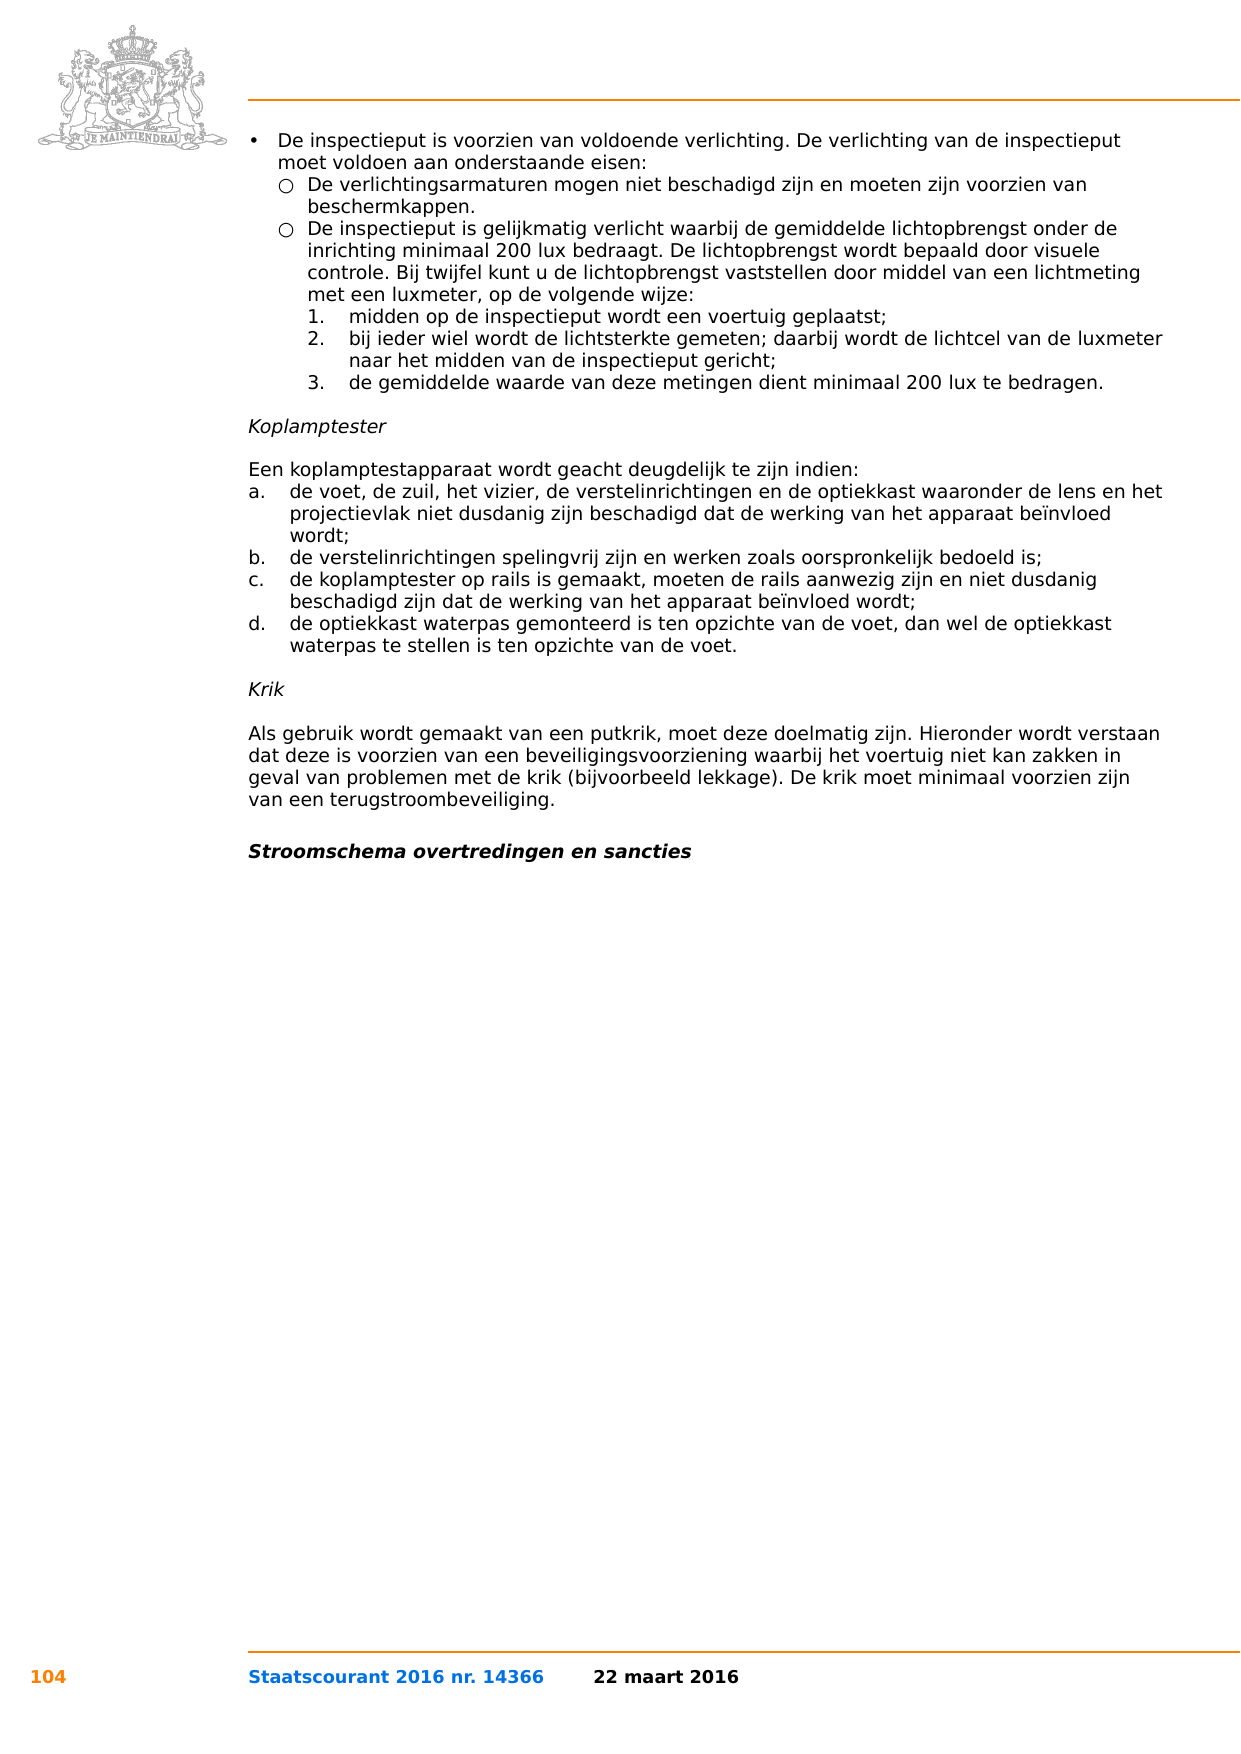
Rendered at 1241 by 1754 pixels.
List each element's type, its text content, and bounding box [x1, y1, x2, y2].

text • De inspectieput is voorzien van voldoende verlichting. De verlichting van de inspectieput moet voldoen aan onderstaande eisen: [248, 130, 1163, 174]
text a. de voet, de zuil, het vizier, de verstelinrichtingen en de optiekkast waaronder de lens en het projectievlak niet dusdanig zijn beschadigd dat de werking van het apparaat beïnvloed wordt; [248, 481, 1163, 547]
text d. de optiekkast waterpas gemonteerd is ten opzichte van de voet, dan wel de optiekkast waterpas te stellen is ten opzichte van de voet. [248, 613, 1163, 657]
text ○ De inspectieput is gelijkmatig verlicht waarbij de gemiddelde lichtopbrengst onder de inrichting minimaal 200 lux bedraagt. De lichtopbrengst wordt bepaald door visuele controle. Bij twijfel kunt u de lichtopbrengst vaststellen door middel van een lichtmeting met een luxmeter, op de volgende wijze: [278, 218, 1163, 306]
text 3. de gemiddelde waarde van deze metingen dient minimaal 200 lux te bedragen. [307, 372, 1163, 394]
text 1. midden op de inspectieput wordt een voertuig geplaatst; [307, 306, 1163, 328]
text b. de verstelinrichtingen spelingvrij zijn en werken zoals oorspronkelijk bedoeld is; [248, 547, 1163, 569]
text 2. bij ieder wiel wordt de lichtsterkte gemeten; daarbij wordt de lichtcel van de luxmeter naar het midden van de inspectieput gericht; [307, 328, 1163, 372]
text c. de koplamptester op rails is gemaakt, moeten de rails aanwezig zijn en niet dusdanig beschadigd zijn dat de werking van het apparaat beïnvloed wordt; [248, 569, 1163, 613]
subtitle Stroomschema overtredingen en sancties [248, 841, 1163, 863]
text Als gebruik wordt gemaakt van een putkrik, moet deze doelmatig zijn. Hieronder wordt verstaan dat deze is voorzien van een beveiligingsvoorziening waarbij het voertuig niet kan zakken in geval van problemen met de krik (bijvoorbeeld lekkage). De krik moet minimaal voorzien zijn van een terugstroombeveiliging. [248, 723, 1163, 811]
picture [38, 25, 227, 150]
subtitle Krik [248, 679, 1163, 701]
subtitle Koplamptester [248, 416, 1163, 437]
text Een koplamptestapparaat wordt geacht deugdelijk te zijn indien: [248, 459, 1163, 481]
text ○ De verlichtingsarmaturen mogen niet beschadigd zijn en moeten zijn voorzien van beschermkappen. [278, 174, 1163, 218]
